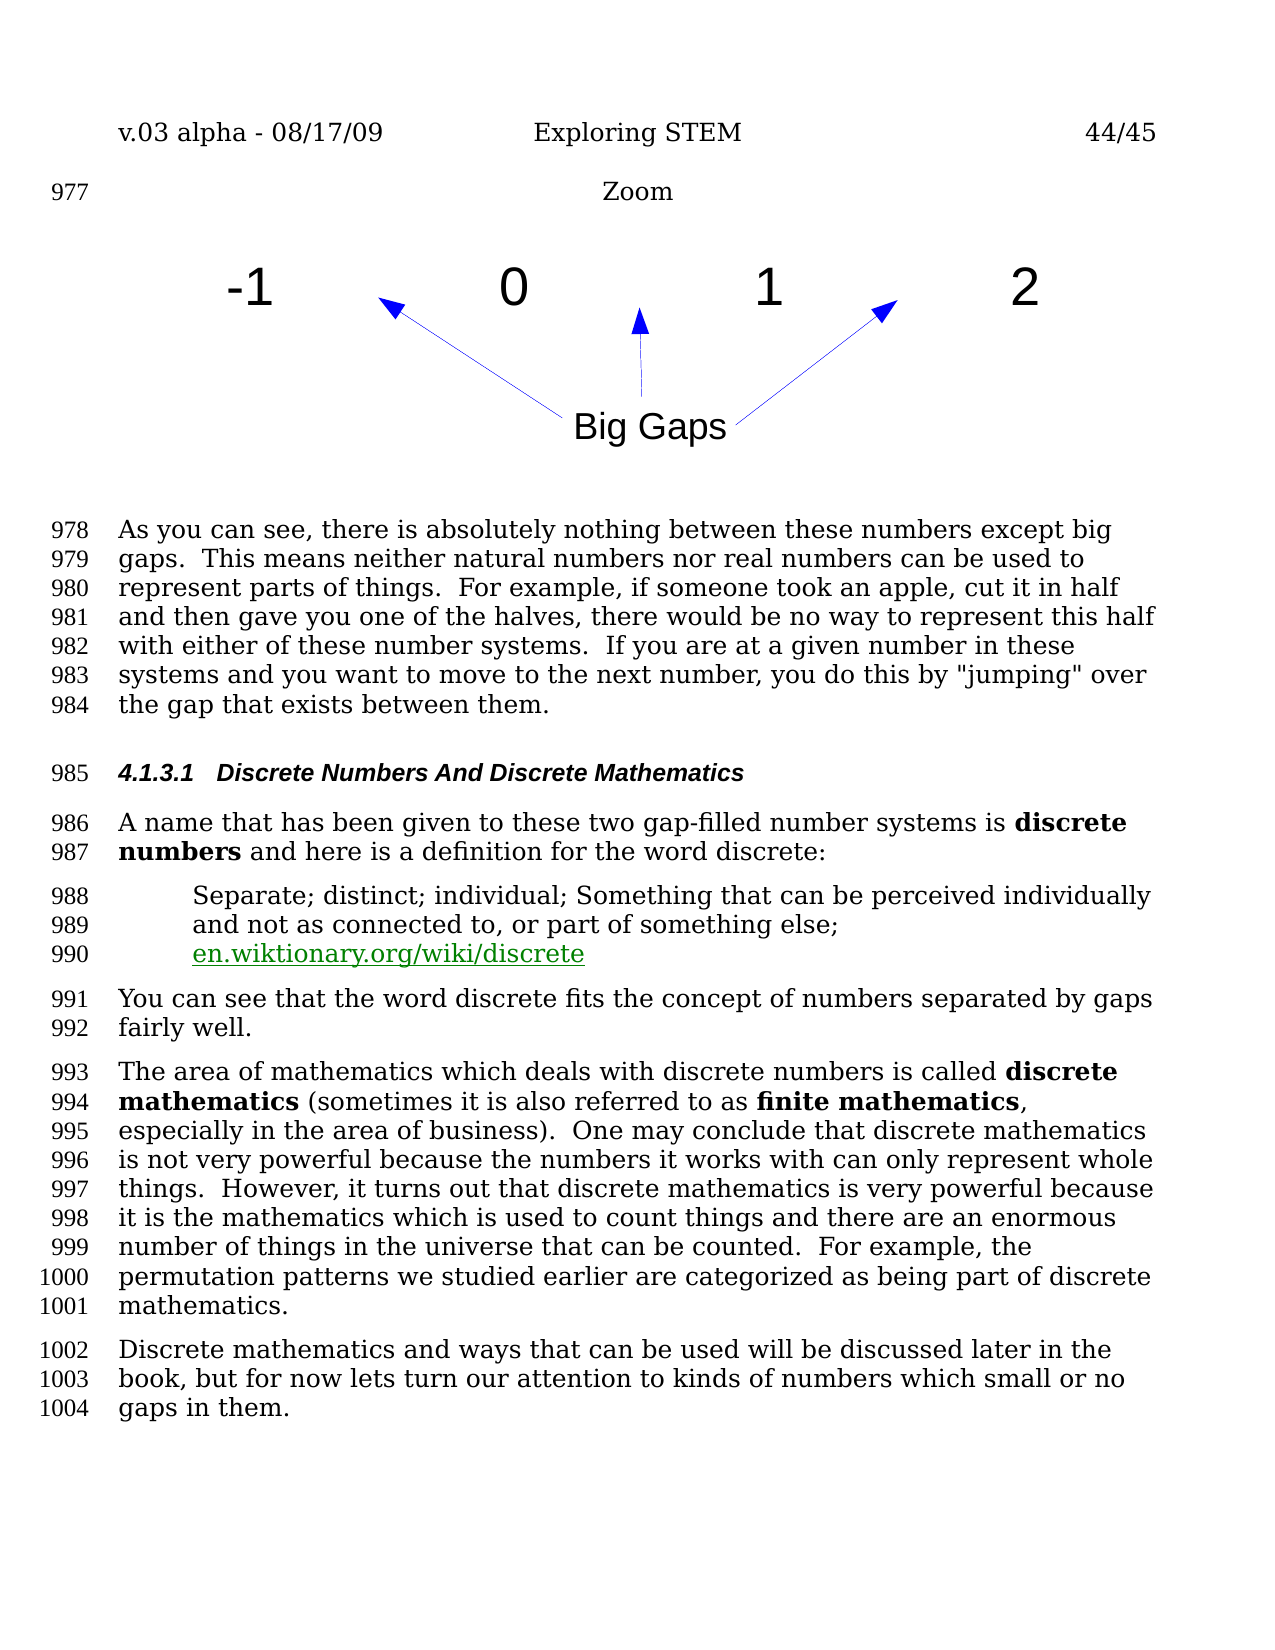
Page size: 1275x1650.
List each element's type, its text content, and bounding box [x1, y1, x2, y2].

text The area of mathematics which deals with discrete numbers is called discrete mathematics (sometimes it is also referred to as finite mathematics, especially in the area of business). One may conclude that discrete mathematics is not very powerful because the numbers it works with can only represent whole things. However, it turns out that discrete mathematics is very powerful because it is the mathematics which is used to count things and there are an enormous number of things in the universe that can be counted. For example, the permutation patterns we studied earlier are categorized as being part of discrete mathematics. [118, 1057, 1157, 1320]
text Separate; distinct; individual; Something that can be perceived individually and not as connected to, or part of something else; en.wiktionary.org/wiki/discrete [192, 881, 1157, 969]
text Zoom [118, 177, 1157, 206]
text You can see that the word discrete fits the concept of numbers separated by gaps fairly well. [118, 984, 1157, 1042]
text As you can see, there is absolutely nothing between these numbers except big gaps. This means neither natural numbers nor real numbers can be used to represent parts of things. For example, if someone took an apple, cut it in half and then gave you one of the halves, there would be no way to represent this half with either of these number systems. If you are at a given number in these systems and you want to move to the next number, you do this by "jumping" over the gap that exists between them. [118, 515, 1157, 719]
text Discrete mathematics and ways that can be used will be discussed later in the book, but for now lets turn our attention to kinds of numbers which small or no gaps in them. [118, 1335, 1157, 1422]
text A name that has been given to these two gap-filled number systems is discrete numbers and here is a definition for the word discrete: [118, 807, 1157, 866]
subtitle Discrete Numbers And Discrete Mathematics [118, 758, 1157, 787]
